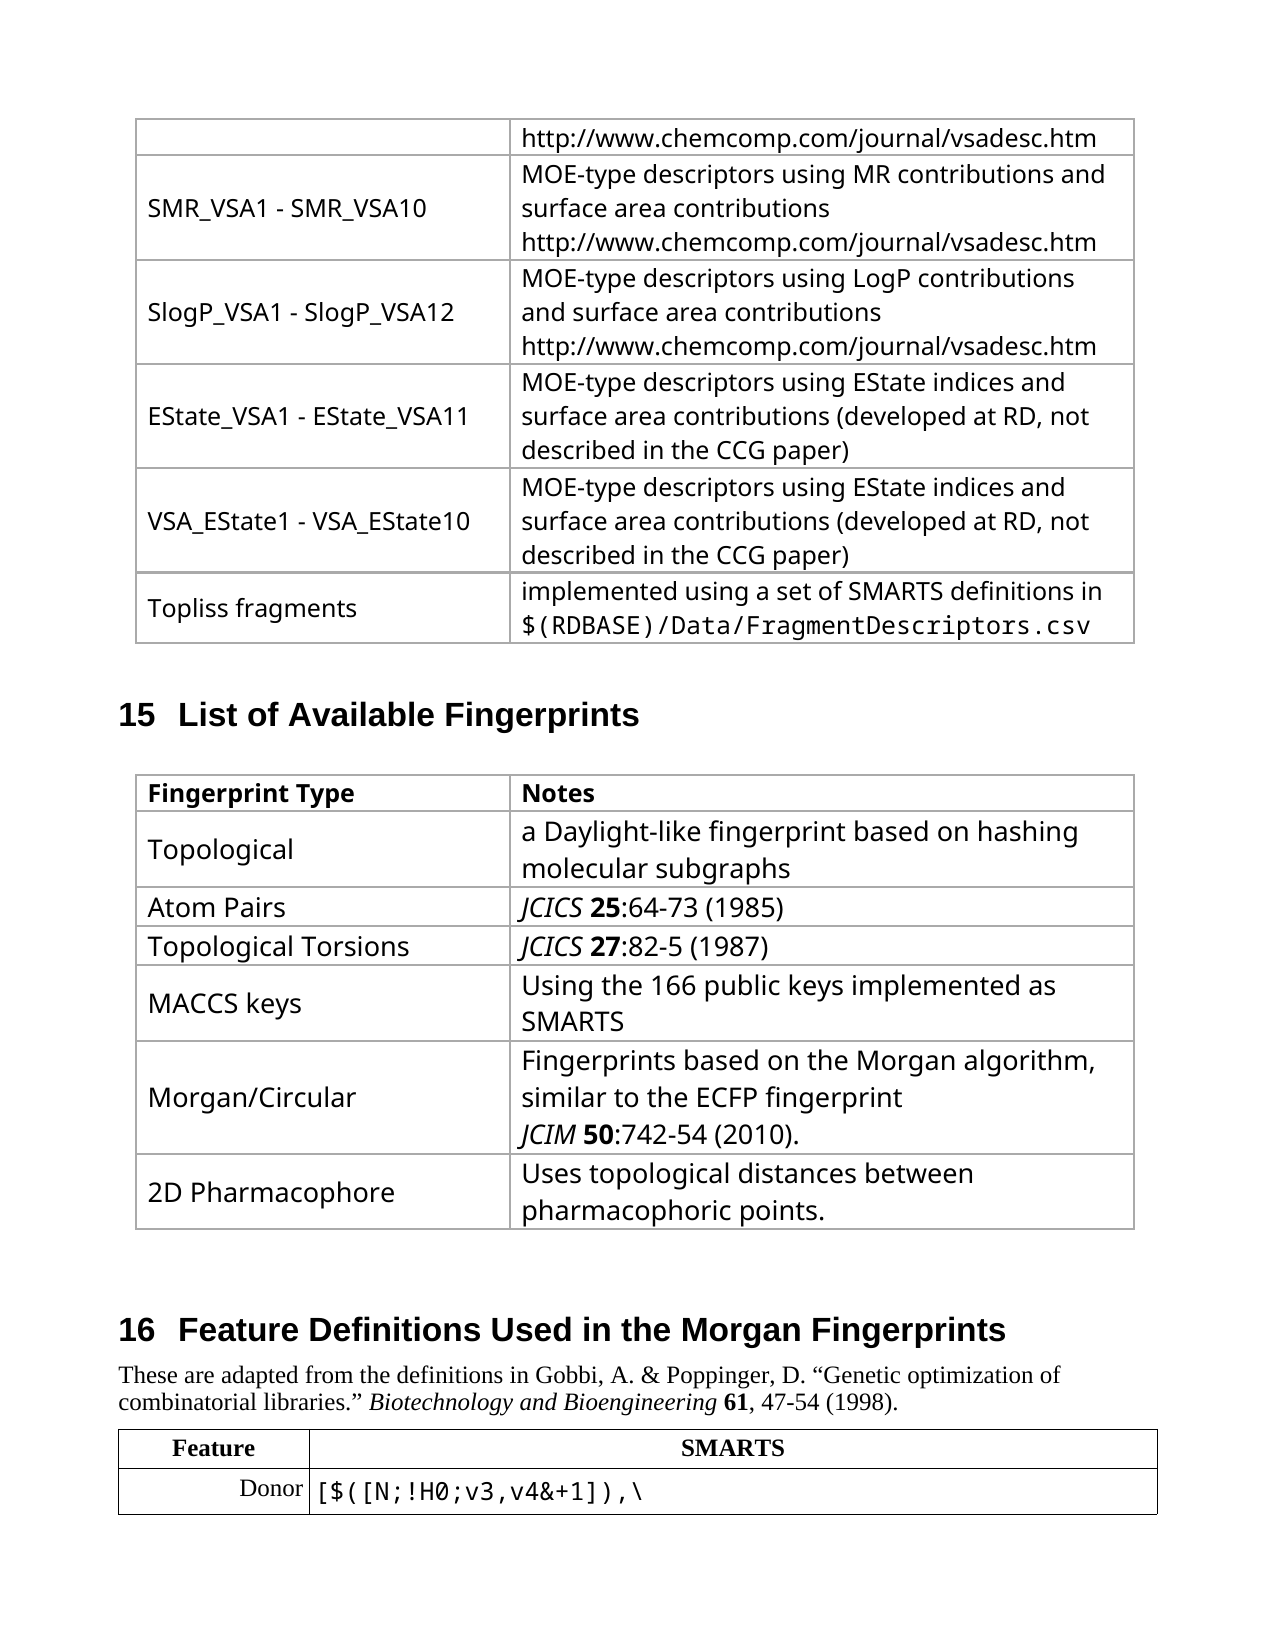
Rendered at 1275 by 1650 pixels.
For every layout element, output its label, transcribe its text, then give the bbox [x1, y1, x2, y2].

table_cell VSA_EState1 - VSA_EState10 [137, 469, 509, 571]
table_cell MOE-type descriptors using EState indices and surface area contributions (developed at RD, not described in the CCG paper) [511, 469, 1133, 571]
subtitle Feature Definitions Used in the Morgan Fingerprints [118, 1311, 1157, 1348]
table_header Feature [119, 1430, 309, 1468]
table_header Notes [511, 776, 1133, 810]
table_cell a Daylight-like fingerprint based on hashing molecular subgraphs [511, 812, 1133, 886]
text These are adapted from the definitions in Gobbi, A. & Poppinger, D. “Genetic optimization of combinatorial libraries.” Biotechnology and Bioengineering 61, 47-54 (1998). [118, 1361, 1157, 1416]
table_cell Fingerprints based on the Morgan algorithm, similar to the ECFP fingerprint JCIM 50:742-54 (2010). [511, 1042, 1133, 1152]
table_cell [137, 120, 509, 154]
table_cell http://www.chemcomp.com/journal/vsadesc.htm [511, 120, 1133, 154]
table_cell MACCS keys [137, 966, 509, 1040]
table_cell MOE-type descriptors using EState indices and surface area contributions (developed at RD, not described in the CCG paper) [511, 365, 1133, 467]
table_cell Topological Torsions [137, 927, 509, 964]
table_cell JCICS 27:82-5 (1987) [511, 927, 1133, 964]
table_cell JCICS 25:64-73 (1985) [511, 888, 1133, 925]
subtitle List of Available Fingerprints [118, 696, 1157, 734]
table_cell 2D Pharmacophore [137, 1155, 509, 1228]
table_cell Using the 166 public keys implemented as SMARTS [511, 966, 1133, 1040]
table_cell SlogP_VSA1 - SlogP_VSA12 [137, 261, 509, 363]
table_cell Donor [119, 1469, 309, 1514]
table_cell Atom Pairs [137, 888, 509, 925]
table_header Fingerprint Type [137, 776, 509, 810]
table_cell SMR_VSA1 - SMR_VSA10 [137, 156, 509, 258]
table_cell EState_VSA1 - EState_VSA11 [137, 365, 509, 467]
table_cell Morgan/Circular [137, 1042, 509, 1152]
table_cell Topological [137, 812, 509, 886]
table_cell implemented using a set of SMARTS definitions in $(RDBASE)/Data/FragmentDescriptors.csv [511, 574, 1133, 642]
table_header SMARTS [310, 1430, 1157, 1468]
table_cell Topliss fragments [137, 574, 509, 642]
table_cell MOE-type descriptors using LogP contributions and surface area contributions http://www.chemcomp.com/journal/vsadesc.htm [511, 261, 1133, 363]
table_cell [$([N;!H0;v3,v4&+1]),\ [310, 1469, 1157, 1514]
table_cell Uses topological distances between pharmacophoric points. [511, 1155, 1133, 1228]
table_cell MOE-type descriptors using MR contributions and surface area contributions http://www.chemcomp.com/journal/vsadesc.htm [511, 156, 1133, 258]
